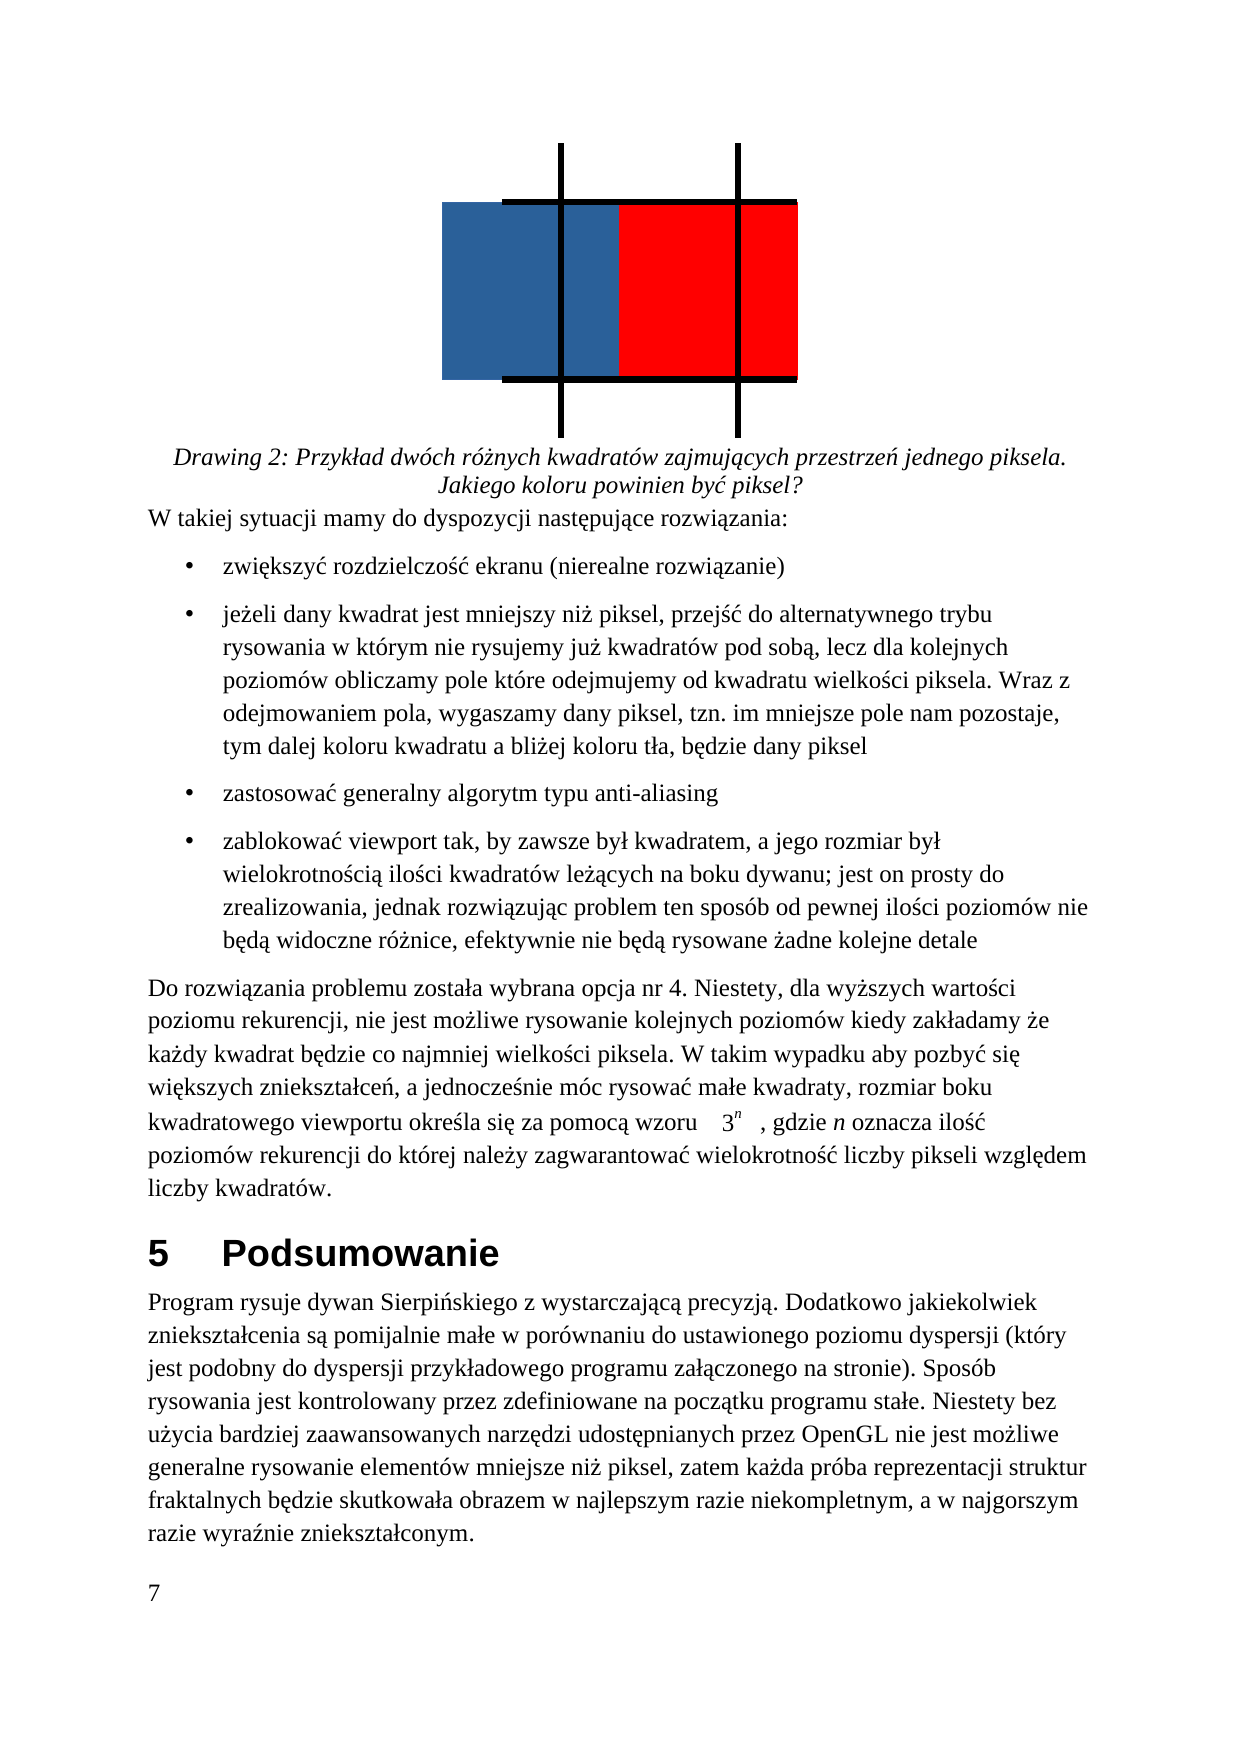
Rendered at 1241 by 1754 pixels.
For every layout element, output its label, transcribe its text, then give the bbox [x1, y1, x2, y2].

list jeżeli dany kwadrat jest mniejszy niż piksel, przejść do alternatywnego trybu rysowania w którym nie rysujemy już kwadratów pod sobą, lecz dla kolejnych poziomów obliczamy pole które odejmujemy od kwadratu wielkości piksela. Wraz z odejmowaniem pola, wygaszamy dany piksel, tzn. im mniejsze pole nam pozostaje, tym dalej koloru kwadratu a bliżej koloru tła, będzie dany piksel [185, 599, 1093, 759]
text Program rysuje dywan Sierpińskiego z wystarczającą precyzją. Dodatkowo jakiekolwiek zniekształcenia są pomijalnie małe w porównaniu do ustawionego poziomu dyspersji (który jest podobny do dyspersji przykładowego programu załączonego na stronie). Sposób rysowania jest kontrolowany przez zdefiniowane na początku programu stałe. Niestety bez użycia bardziej zaawansowanych narzędzi udostępnianych przez OpenGL nie jest możliwe generalne rysowanie elementów mniejsze niż piksel, zatem każda próba reprezentacji struktur fraktalnych będzie skutkowała obrazem w najlepszym razie niekompletnym, a w najgorszym razie wyraźnie zniekształconym. [148, 1287, 1093, 1547]
text W takiej sytuacji mamy do dyspozycji następujące rozwiązania: [148, 499, 1093, 532]
list zastosować generalny algorytm typu anti-aliasing [185, 778, 1093, 807]
text Drawing 2: Przykład dwóch różnych kwadratów zajmujących przestrzeń jednego piksela. Jakiego koloru powinien być piksel? [148, 156, 1093, 499]
list zwiększyć rozdzielczość ekranu (nierealne rozwiązanie) [185, 551, 1093, 580]
text [741, 143, 1093, 156]
list zablokować viewport tak, by zawsze był kwadratem, a jego rozmiar był wielokrotnością ilości kwadratów leżących na boku dywanu; jest on prosty do zrealizowania, jednak rozwiązując problem ten sposób od pewnej ilości poziomów nie będą widoczne różnice, efektywnie nie będą rysowane żadne kolejne detale [185, 826, 1093, 954]
text [148, 143, 558, 156]
text [564, 143, 735, 156]
text Do rozwiązania problemu została wybrana opcja nr 4. Niestety, dla wyższych wartości poziomu rekurencji, nie jest możliwe rysowanie kolejnych poziomów kiedy zakładamy że każdy kwadrat będzie co najmniej wielkości piksela. W takim wypadku aby pozbyć się większych zniekształceń, a jednocześnie móc rysować małe kwadraty, rozmiar boku kwadratowego viewportu określa się za pomocą wzoru , gdzie n oznacza ilość poziomów rekurencji do której należy zagwarantować wielokrotność liczby pikseli względem liczby kwadratów. [148, 973, 1093, 1202]
subtitle Podsumowanie [148, 1231, 1093, 1275]
